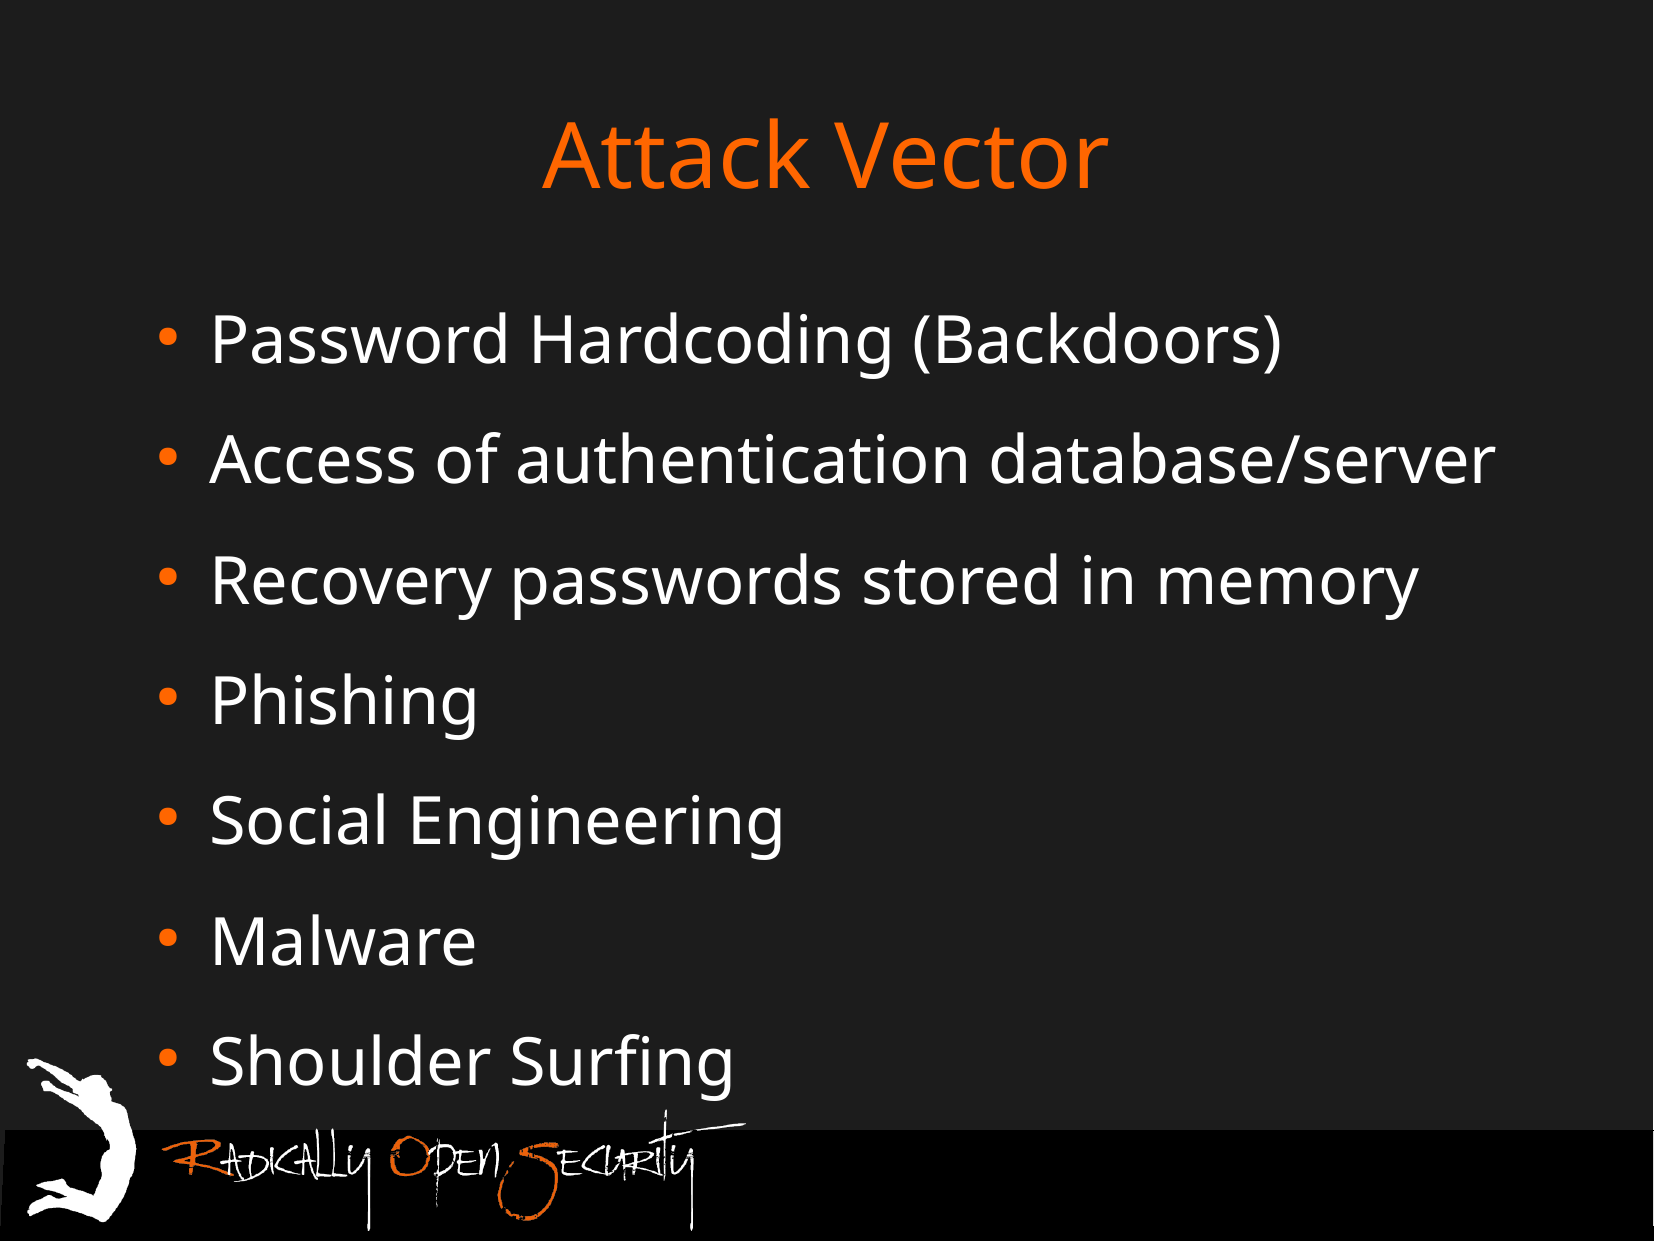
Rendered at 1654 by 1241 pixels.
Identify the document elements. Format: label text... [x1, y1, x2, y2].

picture [0, 1022, 778, 1241]
title Attack Vector [82, 49, 1571, 257]
list Password Hardcoding (Backdoors) Access of authentication database/server Recovery passwords stored in memory Phishing Social Engineering Malware Shoulder Surfing [138, 292, 1627, 1112]
